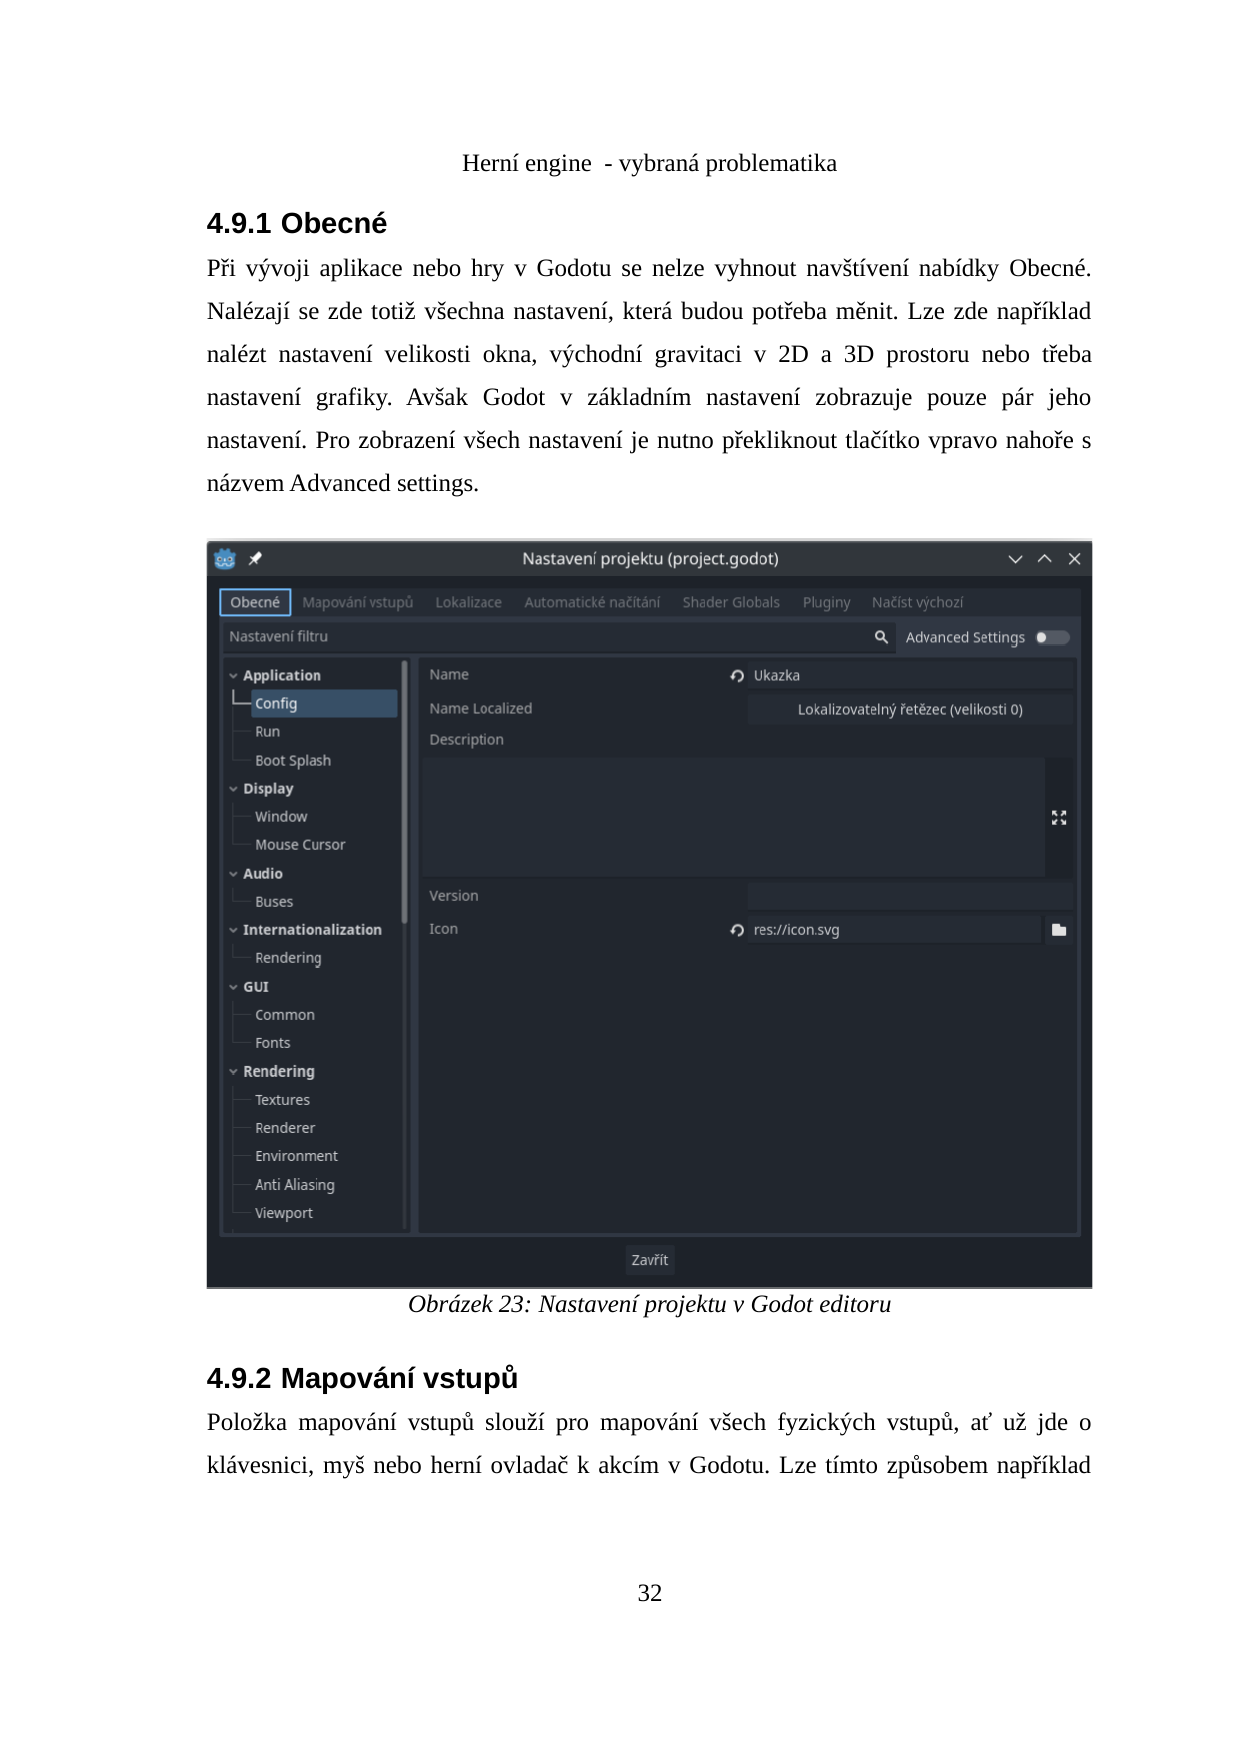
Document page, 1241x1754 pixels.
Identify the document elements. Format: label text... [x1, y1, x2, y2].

text Položka mapování vstupů slouží pro mapování všech fyzických vstupů, ať už jde o klávesnici, myš nebo herní ovladač k akcím v Godotu. Lze tímto způsobem například [207, 1407, 1093, 1479]
subtitle Mapování vstupů [207, 1361, 1093, 1395]
text Obrázek 23: Nastavení projektu v Godot editoru [207, 1289, 1093, 1318]
subtitle Obecné [207, 207, 1093, 240]
text Při vývoji aplikace nebo hry v Godotu se nelze vyhnout navštívení nabídky Obecné. Nalézají se zde totiž všechna nastavení, která budou potřeba měnit. Lze zde například nalézt nastavení velikosti okna, východní gravitaci v 2D a 3D prostoru nebo třeba nastavení grafiky. Avšak Godot v základním nastavení zobrazuje pouze pár jeho nastavení. Pro zobrazení všech nastavení je nutno překliknout tlačítko vpravo nahoře s názvem Advanced settings. [207, 253, 1093, 497]
picture [206, 538, 1093, 1289]
